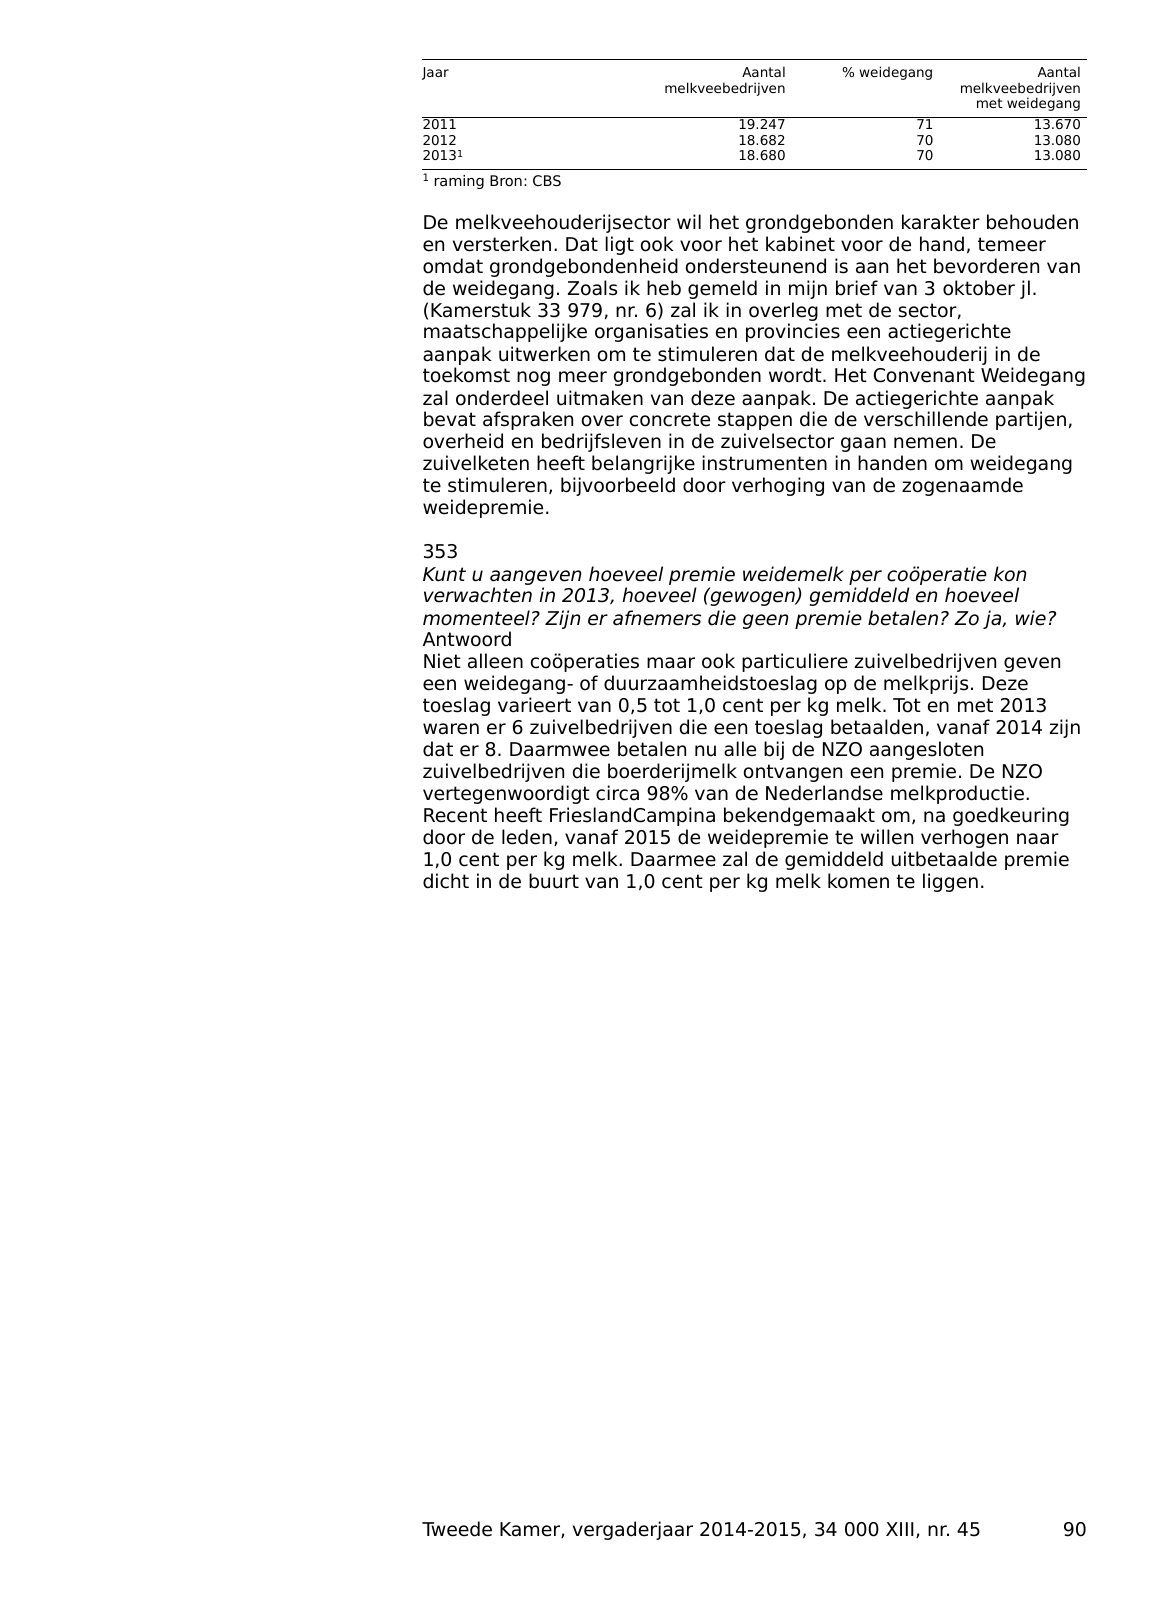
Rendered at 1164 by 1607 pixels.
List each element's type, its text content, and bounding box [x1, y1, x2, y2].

text Niet alleen coöperaties maar ook particuliere zuivelbedrijven geven een weidegang- of duurzaamheidstoeslag op de melkprijs. Deze toeslag varieert van 0,5 tot 1,0 cent per kg melk. Tot en met 2013 waren er 6 zuivelbedrijven die een toeslag betaalden, vanaf 2014 zijn dat er 8. Daarmwee betalen nu alle bij de NZO aangesloten zuivelbedrijven die boerderijmelk ontvangen een premie. De NZO vertegenwoordigt circa 98% van de Nederlandse melkproductie. [422, 651, 1087, 805]
table_cell 70 [791, 148, 939, 168]
table_cell 20131 [422, 148, 644, 168]
text Recent heeft FrieslandCampina bekendgemaakt om, na goedkeuring door de leden, vanaf 2015 de weidepremie te willen verhogen naar 1,0 cent per kg melk. Daarmee zal de gemiddeld uitbetaalde premie dicht in de buurt van 1,0 cent per kg melk komen te liggen. [422, 805, 1087, 893]
table_cell 1 raming Bron: CBS [422, 170, 1087, 189]
table_cell 70 [791, 133, 939, 148]
table_header Aantal melkveebedrijven [644, 60, 791, 117]
table_cell 71 [791, 118, 939, 132]
text Kunt u aangeven hoeveel premie weidemelk per coöperatie kon verwachten in 2013, hoeveel (gewogen) gemiddeld en hoeveel momenteel? Zijn er afnemers die geen premie betalen? Zo ja, wie? [422, 563, 1087, 629]
table_cell 18.682 [644, 133, 791, 148]
table_header % weidegang [791, 60, 939, 117]
table_cell 13.080 [939, 148, 1087, 168]
text 353 [422, 541, 1087, 563]
table_cell 2011 [422, 118, 644, 132]
table_cell 2012 [422, 133, 644, 148]
table_header Aantal melkveebedrijven met weidegang [939, 60, 1087, 117]
table_cell 13.670 [939, 118, 1087, 132]
table_cell 13.080 [939, 133, 1087, 148]
table_cell 18.680 [644, 148, 791, 168]
table_header Jaar [422, 60, 644, 117]
text Antwoord [422, 629, 1087, 651]
text De melkveehouderijsector wil het grondgebonden karakter behouden en versterken. Dat ligt ook voor het kabinet voor de hand, temeer omdat grondgebondenheid ondersteunend is aan het bevorderen van de weidegang. Zoals ik heb gemeld in mijn brief van 3 oktober jl. (Kamerstuk 33 979, nr. 6) zal ik in overleg met de sector, maatschappelijke organisaties en provincies een actiegerichte aanpak uitwerken om te stimuleren dat de melkveehouderij in de toekomst nog meer grondgebonden wordt. Het Convenant Weidegang zal onderdeel uitmaken van deze aanpak. De actiegerichte aanpak bevat afspraken over concrete stappen die de verschillende partijen, overheid en bedrijfsleven in de zuivelsector gaan nemen. De zuivelketen heeft belangrijke instrumenten in handen om weidegang te stimuleren, bijvoorbeeld door verhoging van de zogenaamde weidepremie. [422, 212, 1087, 519]
table_cell 19.247 [644, 118, 791, 132]
